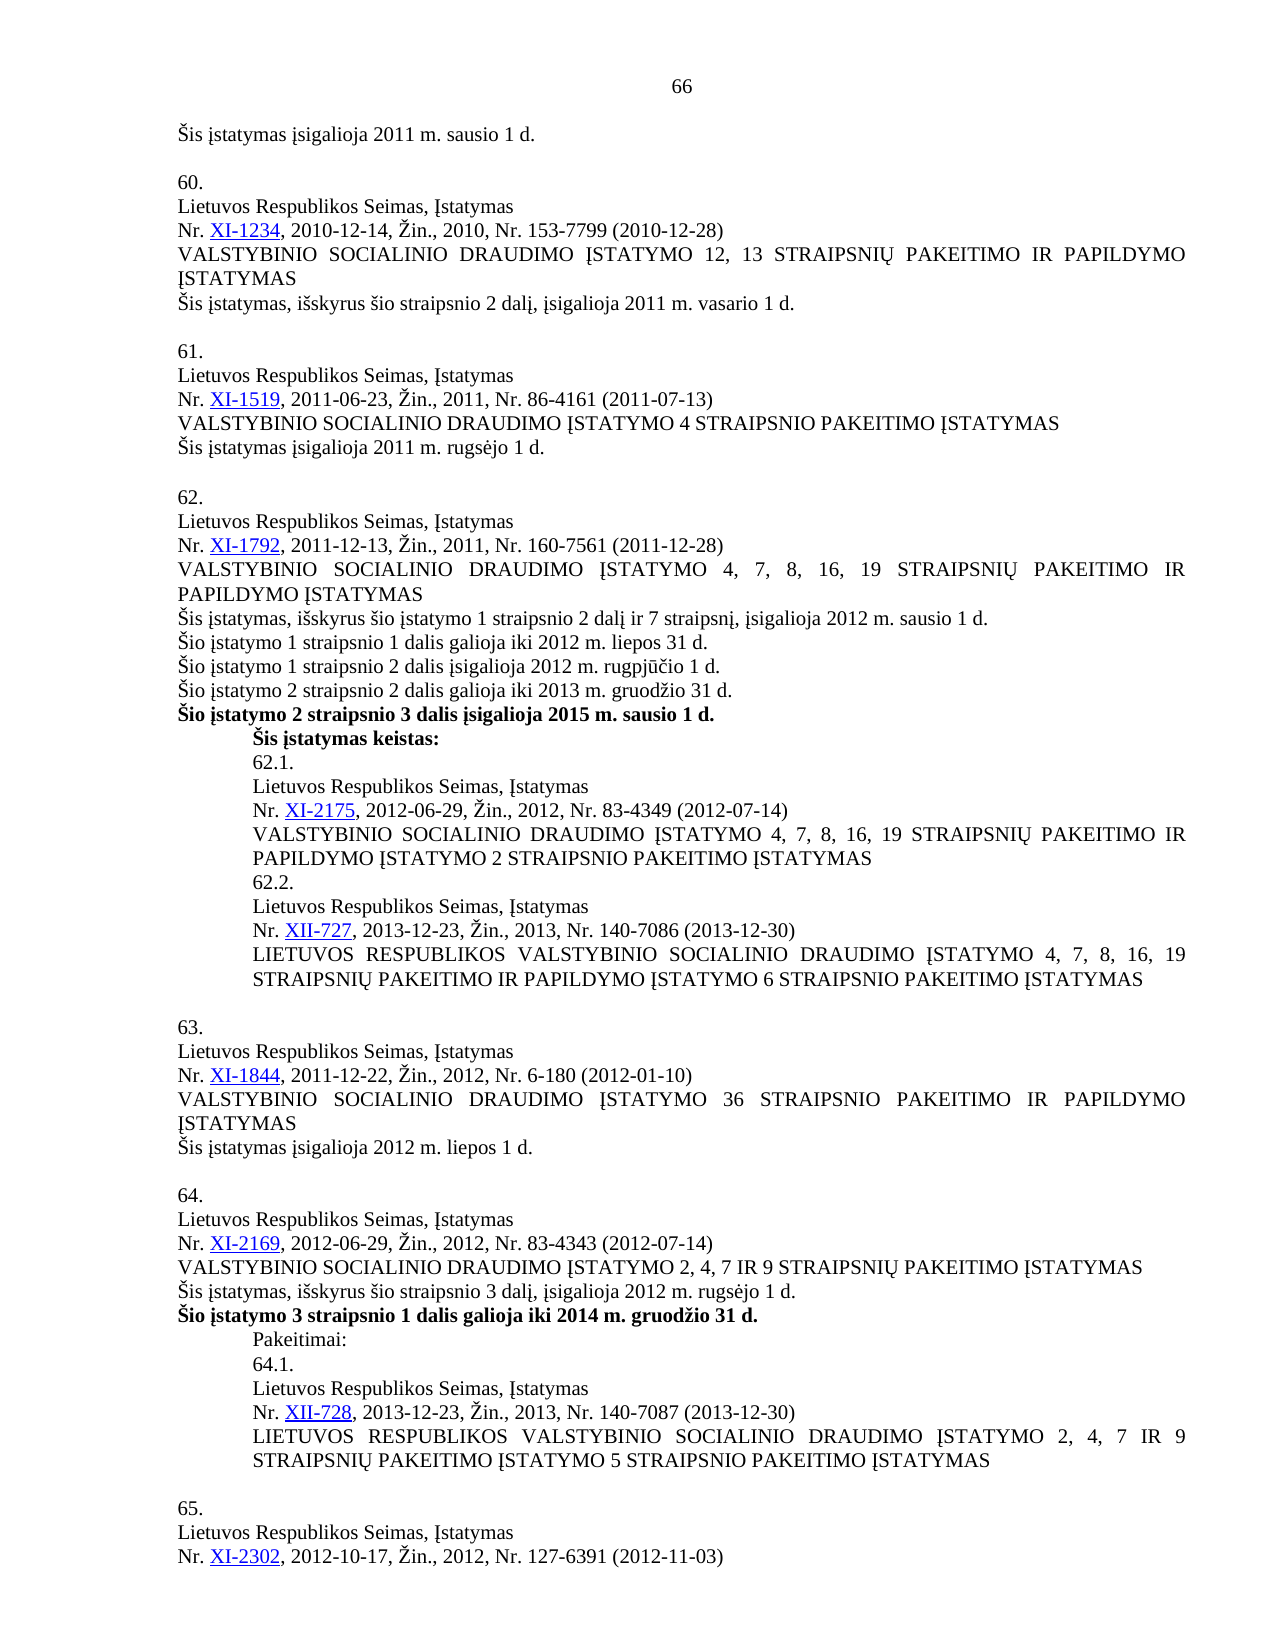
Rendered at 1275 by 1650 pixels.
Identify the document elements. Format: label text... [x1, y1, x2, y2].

text Šio įstatymo 1 straipsnio 2 dalis įsigalioja 2012 m. rugpjūčio 1 d. [177, 654, 1186, 678]
text Lietuvos Respublikos Seimas, Įstatymas [177, 774, 1186, 798]
text LIETUVOS RESPUBLIKOS VALSTYBINIO SOCIALINIO DRAUDIMO ĮSTATYMO 4, 7, 8, 16, 19 STRAIPSNIŲ PAKEITIMO IR PAPILDYMO ĮSTATYMO 6 STRAIPSNIO PAKEITIMO ĮSTATYMAS [252, 942, 1186, 991]
text Nr. XII-727, 2013-12-23, Žin., 2013, Nr. 140-7086 (2013-12-30) [177, 918, 1186, 942]
text VALSTYBINIO SOCIALINIO DRAUDIMO ĮSTATYMO 4 STRAIPSNIO PAKEITIMO ĮSTATYMAS [177, 411, 1186, 435]
text 62.2. [177, 870, 1186, 894]
text Šis įstatymas įsigalioja 2011 m. sausio 1 d. [177, 122, 1186, 146]
text Lietuvos Respublikos Seimas, Įstatymas [177, 1207, 1186, 1231]
text VALSTYBINIO SOCIALINIO DRAUDIMO ĮSTATYMO 36 STRAIPSNIO PAKEITIMO IR PAPILDYMO ĮSTATYMAS [177, 1087, 1186, 1135]
text LIETUVOS RESPUBLIKOS VALSTYBINIO SOCIALINIO DRAUDIMO ĮSTATYMO 2, 4, 7 IR 9 STRAIPSNIŲ PAKEITIMO ĮSTATYMO 5 STRAIPSNIO PAKEITIMO ĮSTATYMAS [252, 1424, 1186, 1472]
text 65. [177, 1496, 1186, 1520]
text Lietuvos Respublikos Seimas, Įstatymas [177, 1520, 1186, 1544]
text Nr. XI-1234, 2010-12-14, Žin., 2010, Nr. 153-7799 (2010-12-28) [177, 218, 1186, 242]
text Nr. XI-1844, 2011-12-22, Žin., 2012, Nr. 6-180 (2012-01-10) [177, 1063, 1186, 1087]
text Lietuvos Respublikos Seimas, Įstatymas [177, 509, 1186, 533]
text VALSTYBINIO SOCIALINIO DRAUDIMO ĮSTATYMO 4, 7, 8, 16, 19 STRAIPSNIŲ PAKEITIMO IR PAPILDYMO ĮSTATYMO 2 STRAIPSNIO PAKEITIMO ĮSTATYMAS [252, 822, 1186, 870]
text Lietuvos Respublikos Seimas, Įstatymas [177, 194, 1186, 218]
text Šio įstatymo 2 straipsnio 3 dalis įsigalioja 2015 m. sausio 1 d. [177, 702, 1186, 726]
text Nr. XII-728, 2013-12-23, Žin., 2013, Nr. 140-7087 (2013-12-30) [177, 1399, 1186, 1424]
text Šis įstatymas įsigalioja 2012 m. liepos 1 d. [177, 1135, 1187, 1159]
text 63. [177, 1014, 1186, 1039]
text Lietuvos Respublikos Seimas, Įstatymas [177, 894, 1186, 918]
text Šis įstatymas, išskyrus šio straipsnio 2 dalį, įsigalioja 2011 m. vasario 1 d. [177, 290, 1186, 314]
text Nr. XI-1519, 2011-06-23, Žin., 2011, Nr. 86-4161 (2011-07-13) [177, 387, 1186, 411]
text Šio įstatymo 2 straipsnio 2 dalis galioja iki 2013 m. gruodžio 31 d. [177, 678, 1186, 702]
text Lietuvos Respublikos Seimas, Įstatymas [177, 363, 1186, 387]
text Šis įstatymas įsigalioja 2011 m. rugsėjo 1 d. [177, 435, 1186, 459]
text Šio įstatymo 3 straipsnio 1 dalis galioja iki 2014 m. gruodžio 31 d. [177, 1303, 1187, 1327]
text Šis įstatymas, išskyrus šio įstatymo 1 straipsnio 2 dalį ir 7 straipsnį, įsigalioja 2012 m. sausio 1 d. [177, 606, 1186, 629]
text Nr. XI-1792, 2011-12-13, Žin., 2011, Nr. 160-7561 (2011-12-28) [177, 533, 1186, 557]
text 64.1. [177, 1351, 1186, 1376]
text VALSTYBINIO SOCIALINIO DRAUDIMO ĮSTATYMO 12, 13 STRAIPSNIŲ PAKEITIMO IR PAPILDYMO ĮSTATYMAS [177, 242, 1186, 290]
text Nr. XI-2302, 2012-10-17, Žin., 2012, Nr. 127-6391 (2012-11-03) [177, 1544, 1186, 1568]
text VALSTYBINIO SOCIALINIO DRAUDIMO ĮSTATYMO 4, 7, 8, 16, 19 STRAIPSNIŲ PAKEITIMO IR PAPILDYMO ĮSTATYMAS [177, 557, 1186, 606]
text 64. [177, 1183, 1186, 1207]
text 60. [177, 170, 1186, 194]
text VALSTYBINIO SOCIALINIO DRAUDIMO ĮSTATYMO 2, 4, 7 IR 9 STRAIPSNIŲ PAKEITIMO ĮSTATYMAS [177, 1255, 1186, 1279]
text 61. [177, 338, 1186, 363]
text Šio įstatymo 1 straipsnio 1 dalis galioja iki 2012 m. liepos 31 d. [177, 629, 1186, 654]
text Nr. XI-2169, 2012-06-29, Žin., 2012, Nr. 83-4343 (2012-07-14) [177, 1231, 1186, 1255]
text 62. [177, 485, 1186, 509]
text Lietuvos Respublikos Seimas, Įstatymas [177, 1376, 1186, 1399]
text Šis įstatymas, išskyrus šio straipsnio 3 dalį, įsigalioja 2012 m. rugsėjo 1 d. [177, 1279, 1186, 1303]
text 62.1. [177, 750, 1186, 774]
text Pakeitimai: [177, 1327, 1186, 1351]
text Šis įstatymas keistas: [177, 726, 1186, 750]
text Nr. XI-2175, 2012-06-29, Žin., 2012, Nr. 83-4349 (2012-07-14) [177, 798, 1186, 822]
text Lietuvos Respublikos Seimas, Įstatymas [177, 1039, 1186, 1063]
